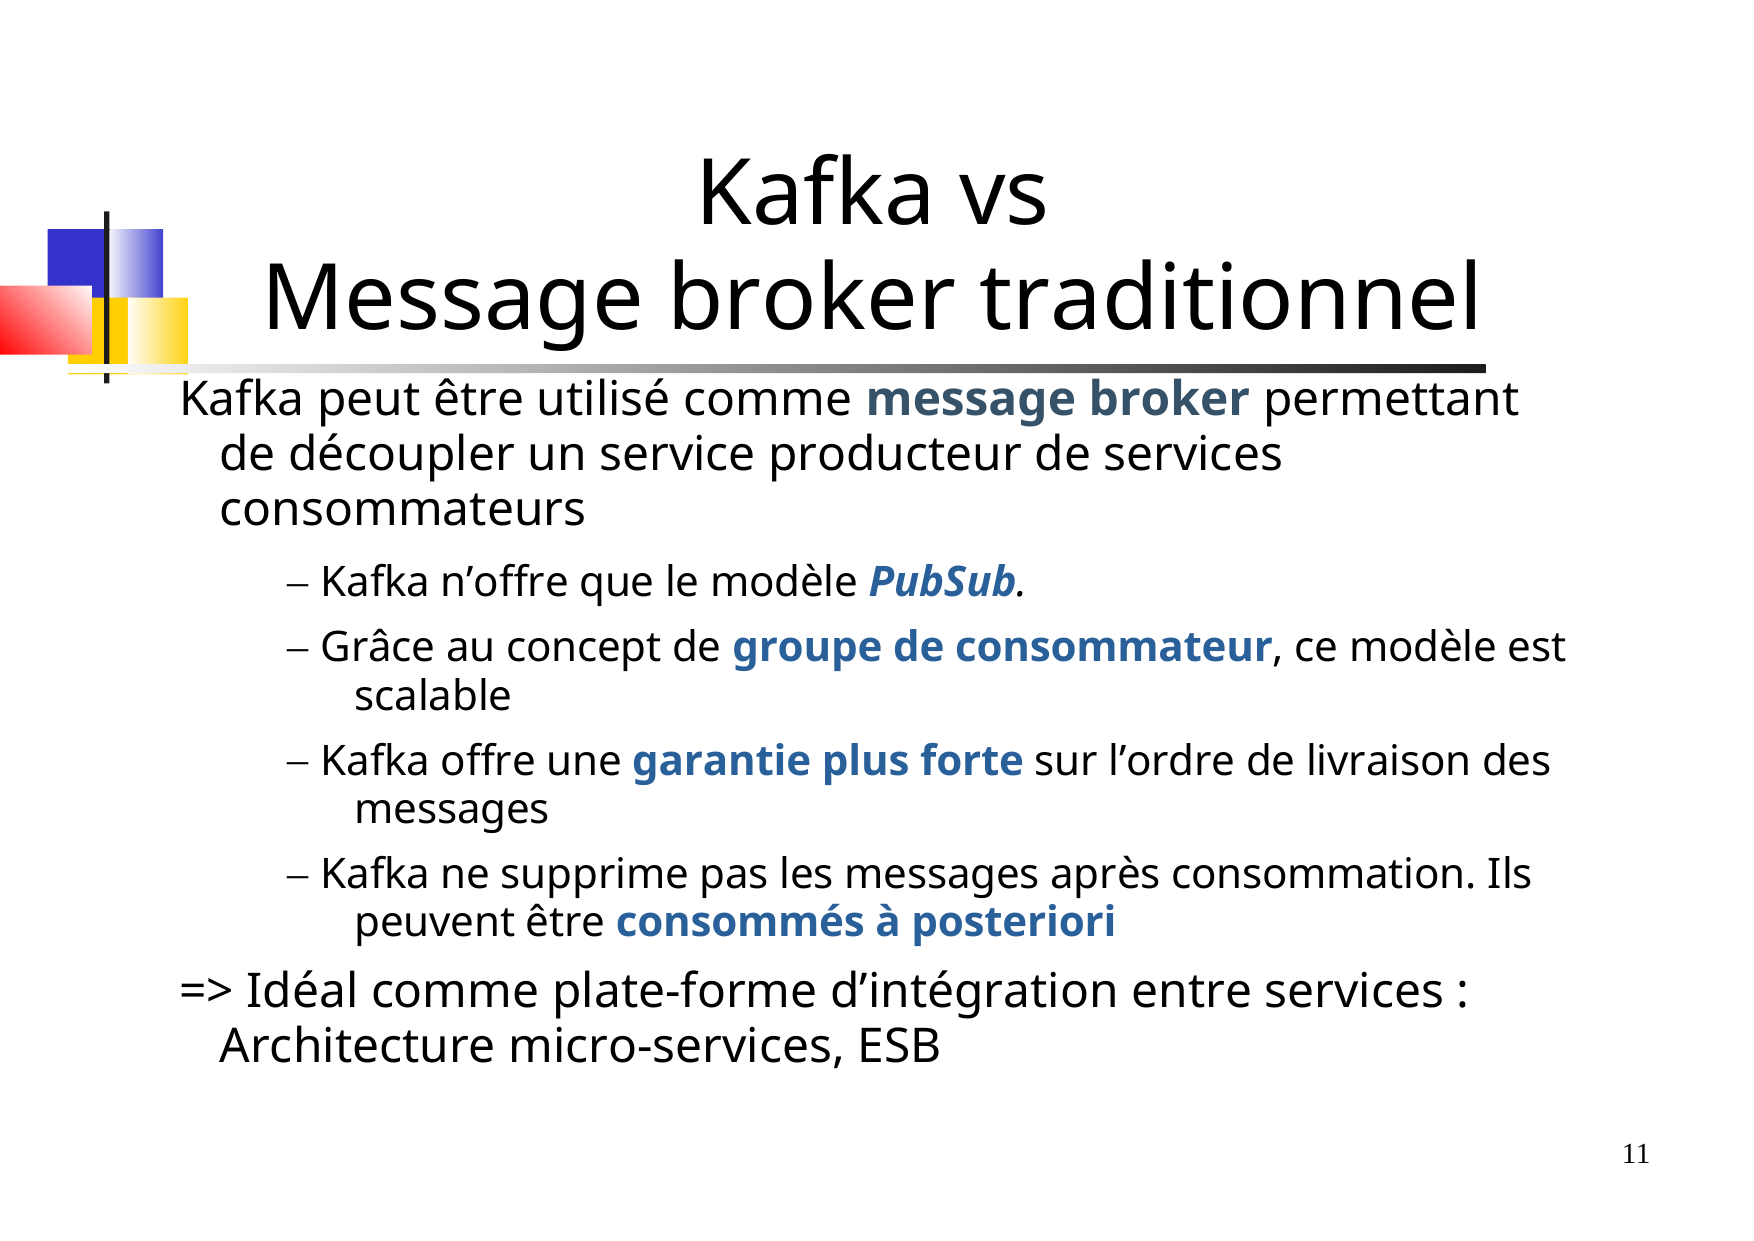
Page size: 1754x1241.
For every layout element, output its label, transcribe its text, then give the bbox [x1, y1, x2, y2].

title Kafka vs Message broker traditionnel [179, 139, 1567, 351]
list Kafka peut être utilisé comme message broker permettant de découpler un service producteur de services consommateurs Kafka n’offre que le modèle PubSub. Grâce au concept de groupe de consommateur, ce modèle est scalable Kafka offre une garantie plus forte sur l’ordre de livraison des messages Kafka ne supprime pas les messages après consommation. Ils peuvent être consommés à posteriori => Idéal comme plate-forme d’intégration entre services : Architecture micro-services, ESB [179, 371, 1567, 1091]
